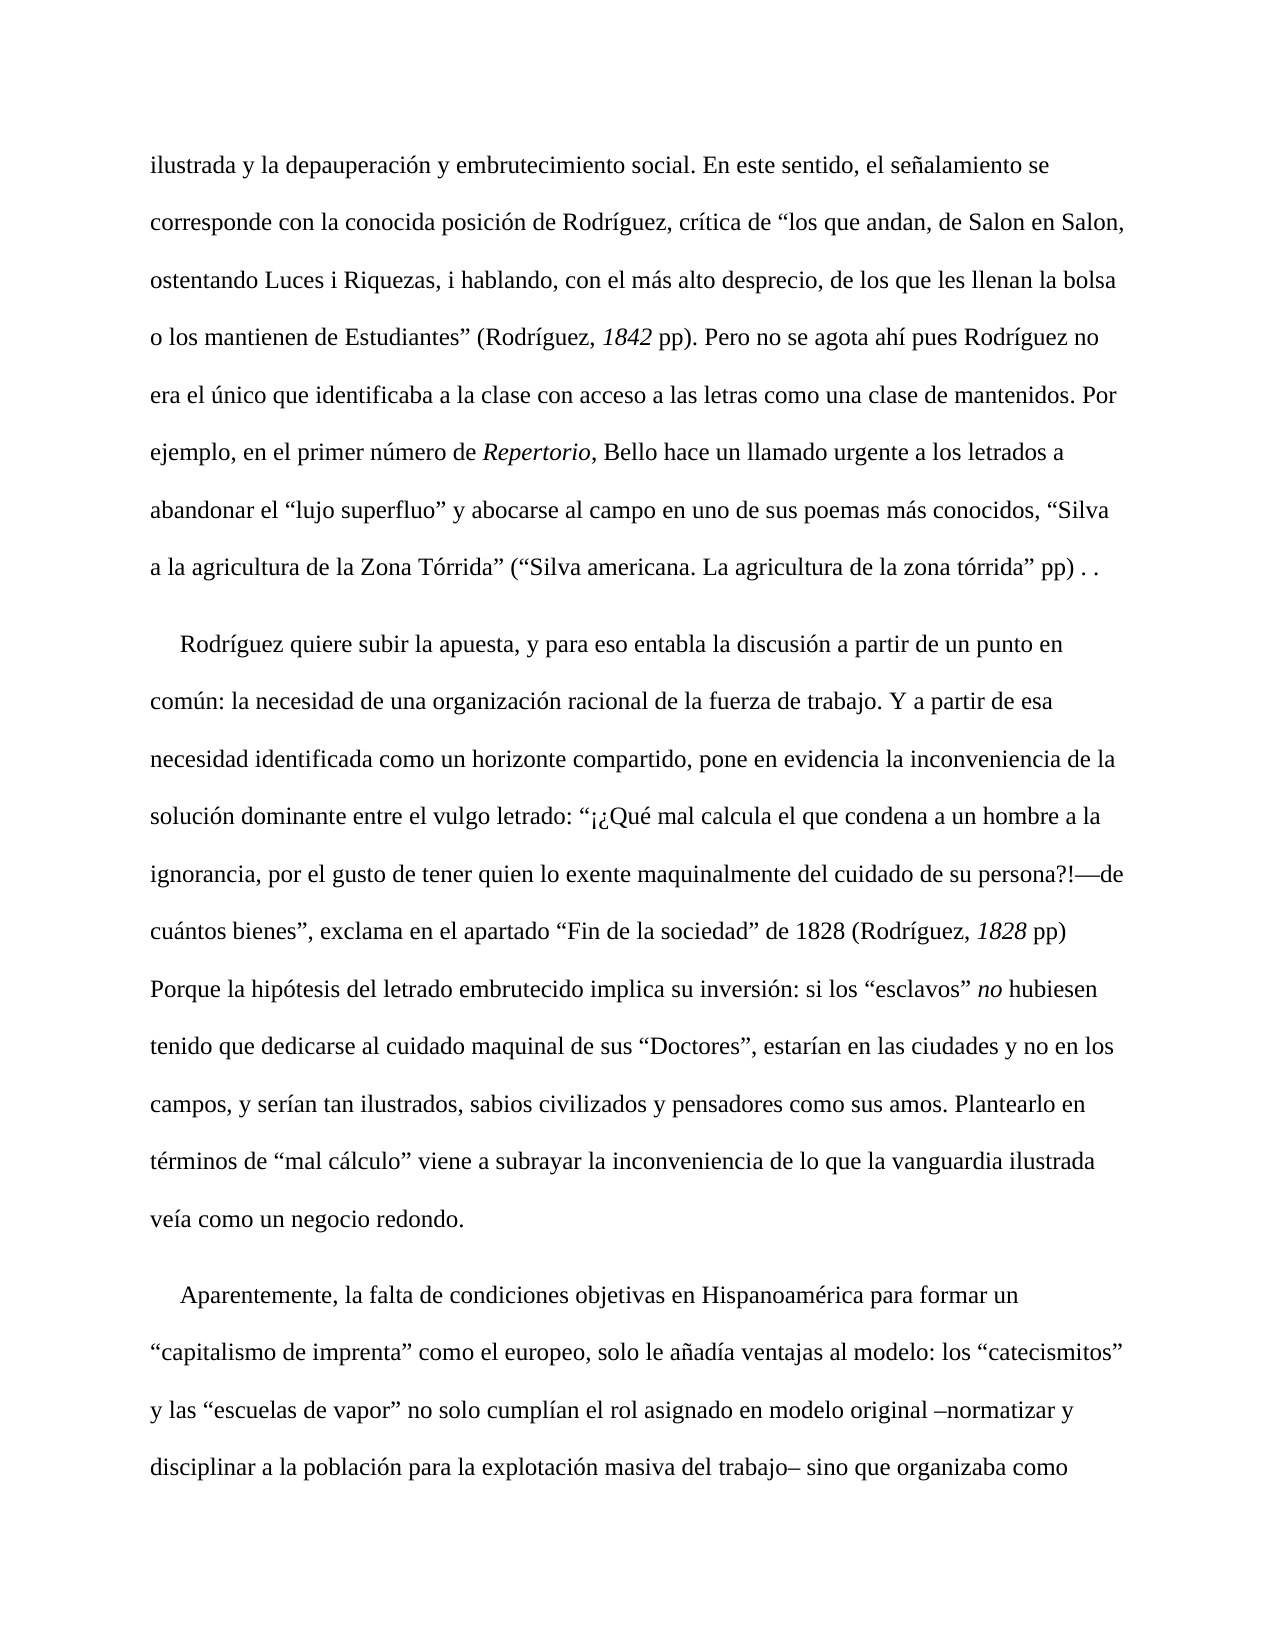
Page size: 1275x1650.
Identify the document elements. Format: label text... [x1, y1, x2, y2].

text Rodríguez quiere subir la apuesta, y para eso entabla la discusión a partir de un punto en común: la necesidad de una organización racional de la fuerza de trabajo. Y a partir de esa necesidad identificada como un horizonte compartido, pone en evidencia la inconveniencia de la solución dominante entre el vulgo letrado: “¡¿Qué mal calcula el que condena a un hombre a la ignorancia, por el gusto de tener quien lo exente maquinalmente del cuidado de su persona?!—de cuántos bienes”, exclama en el apartado “Fin de la sociedad” de 1828 (Rodríguez, 1828 pp) Porque la hipótesis del letrado embrutecido implica su inversión: si los “esclavos” no hubiesen tenido que dedicarse al cuidado maquinal de sus “Doctores”, estarían en las ciudades y no en los campos, y serían tan ilustrados, sabios civilizados y pensadores como sus amos. Plantearlo en términos de “mal cálculo” viene a subrayar la inconveniencia de lo que la vanguardia ilustrada veía como un negocio redondo. [150, 629, 1125, 1232]
text Aparentemente, la falta de condiciones objetivas en Hispanoamérica para formar un “capitalismo de imprenta” como el europeo, solo le añadía ventajas al modelo: los “catecismitos” y las “escuelas de vapor” no solo cumplían el rol asignado en modelo original –normatizar y disciplinar a la población para la explotación masiva del trabajo– sino que organizaba como [150, 1280, 1125, 1481]
text ilustrada y la depauperación y embrutecimiento social. En este sentido, el señalamiento se corresponde con la conocida posición de Rodríguez, crítica de “los que andan, de Salon en Salon, ostentando Luces i Riquezas, i hablando, con el más alto desprecio, de los que les llenan la bolsa o los mantienen de Estudiantes” (Rodríguez, 1842 pp). Pero no se agota ahí pues Rodríguez no era el único que identificaba a la clase con acceso a las letras como una clase de mantenidos. Por ejemplo, en el primer número de Repertorio, Bello hace un llamado urgente a los letrados a abandonar el “lujo superfluo” y abocarse al campo en uno de sus poemas más conocidos, “Silva a la agricultura de la Zona Tórrida” (“Silva americana. La agricultura de la zona tórrida” pp) . . [150, 150, 1125, 581]
